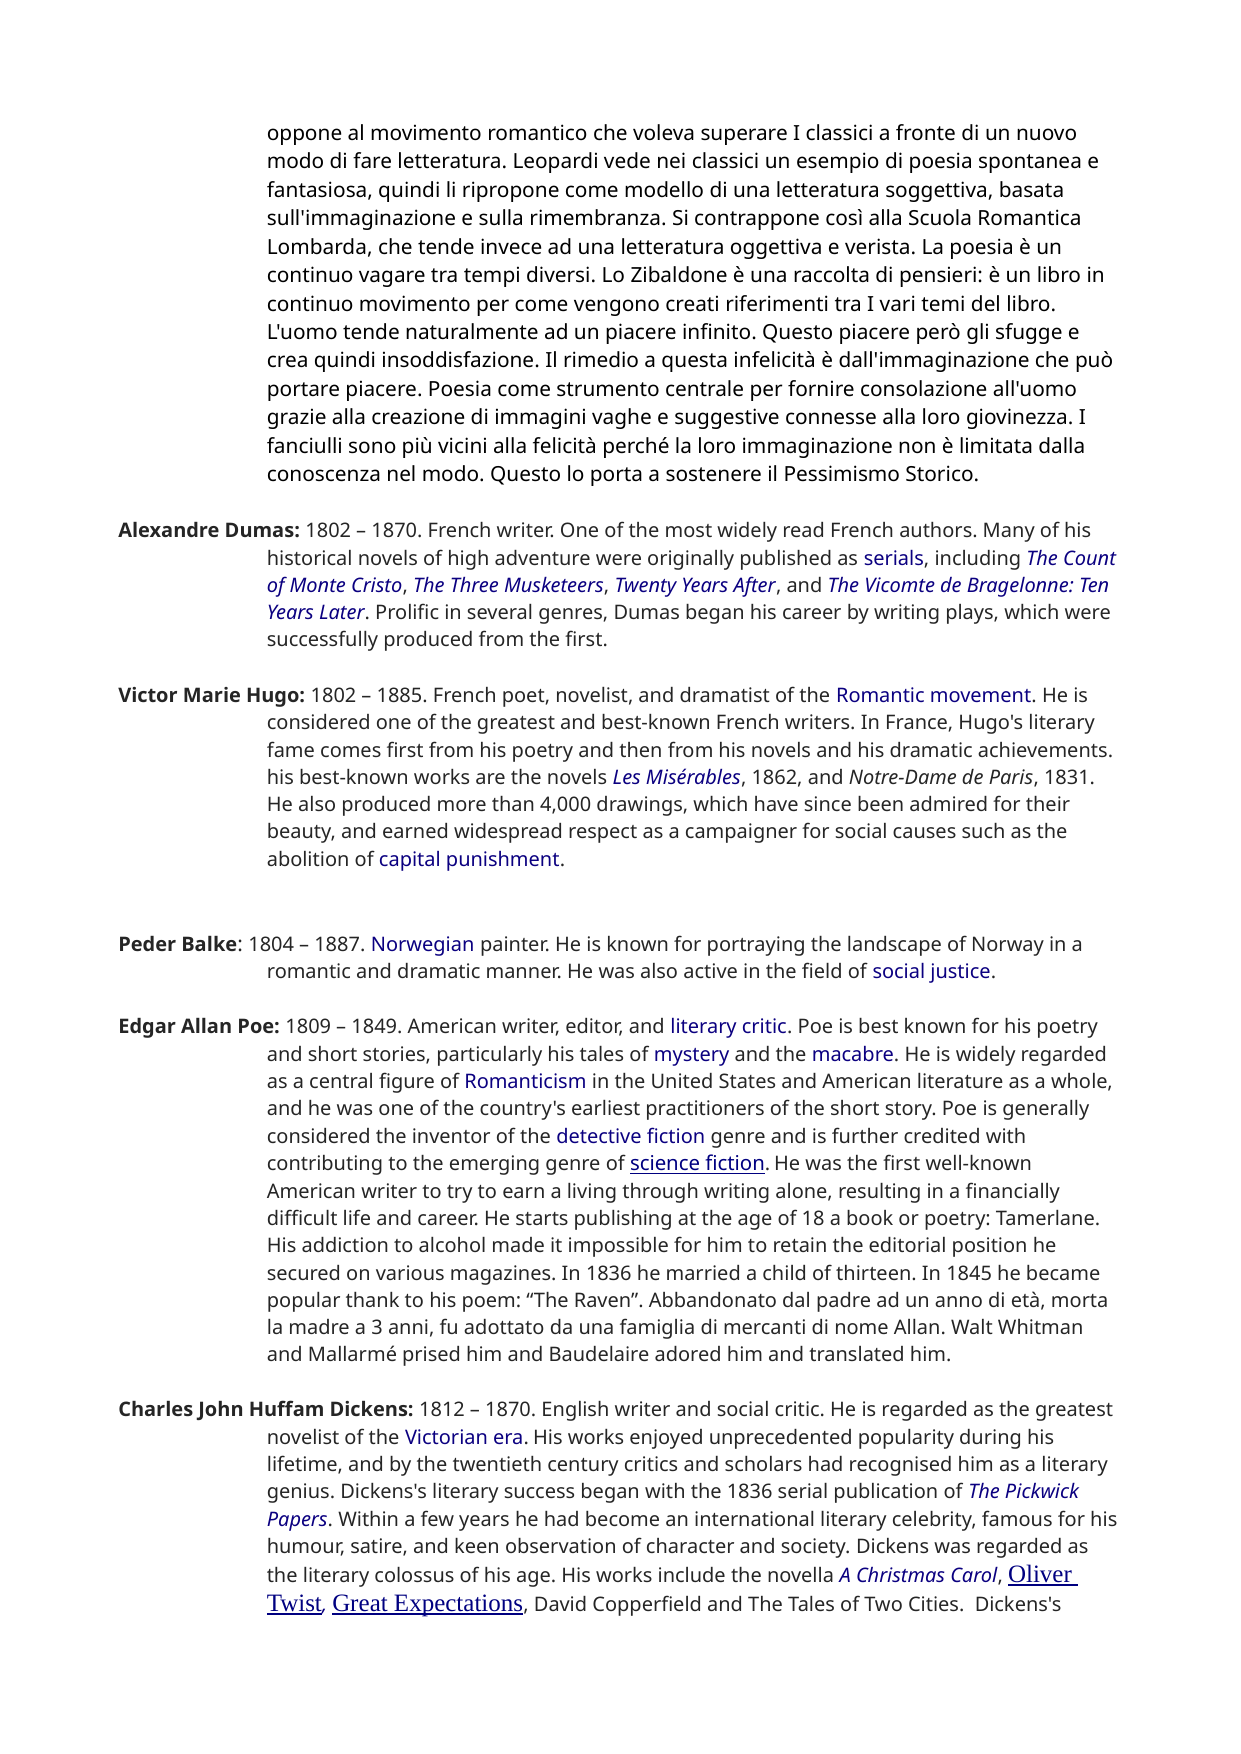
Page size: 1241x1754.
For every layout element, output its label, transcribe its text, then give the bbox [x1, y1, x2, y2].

text Edgar Allan Poe: 1809 – 1849. American writer, editor, and literary critic. Poe is best known for his poetry and short stories, particularly his tales of mystery and the macabre. He is widely regarded as a central figure of Romanticism in the United States and American literature as a whole, and he was one of the country's earliest practitioners of the short story. Poe is generally considered the inventor of the detective fiction genre and is further credited with contributing to the emerging genre of science fiction. He was the first well-known American writer to try to earn a living through writing alone, resulting in a financially difficult life and career. He starts publishing at the age of 18 a book or poetry: Tamerlane. His addiction to alcohol made it impossible for him to retain the editorial position he secured on various magazines. In 1836 he married a child of thirteen. In 1845 he became popular thank to his poem: “The Raven”. Abbandonato dal padre ad un anno di età, morta la madre a 3 anni, fu adottato da una famiglia di mercanti di nome Allan. Walt Whitman and Mallarmé prised him and Baudelaire adored him and translated him. [118, 1012, 1122, 1368]
text Alexandre Dumas: 1802 – 1870. French writer. One of the most widely read French authors. Many of his historical novels of high adventure were originally published as serials, including The Count of Monte Cristo, The Three Musketeers, Twenty Years After, and The Vicomte de Bragelonne: Ten Years Later. Prolific in several genres, Dumas began his career by writing plays, which were successfully produced from the first. [118, 516, 1122, 653]
text Peder Balke: 1804 – 1887. Norwegian painter. He is known for portraying the landscape of Norway in a romantic and dramatic manner. He was also active in the field of social justice. [118, 929, 1122, 985]
text Victor Marie Hugo: 1802 – 1885. French poet, novelist, and dramatist of the Romantic movement. He is considered one of the greatest and best-known French writers. In France, Hugo's literary fame comes first from his poetry and then from his novels and his dramatic achievements. his best-known works are the novels Les Misérables, 1862, and Notre-Dame de Paris, 1831. He also produced more than 4,000 drawings, which have since been admired for their beauty, and earned widespread respect as a campaigner for social causes such as the abolition of capital punishment. [118, 681, 1122, 872]
text oppone al movimento romantico che voleva superare I classici a fronte di un nuovo modo di fare letteratura. Leopardi vede nei classici un esempio di poesia spontanea e fantasiosa, quindi li ripropone come modello di una letteratura soggettiva, basata sull'immaginazione e sulla rimembranza. Si contrappone così alla Scuola Romantica Lombarda, che tende invece ad una letteratura oggettiva e verista. La poesia è un continuo vagare tra tempi diversi. Lo Zibaldone è una raccolta di pensieri: è un libro in continuo movimento per come vengono creati riferimenti tra I vari temi del libro. L'uomo tende naturalmente ad un piacere infinito. Questo piacere però gli sfugge e crea quindi insoddisfazione. Il rimedio a questa infelicità è dall'immaginazione che può portare piacere. Poesia come strumento centrale per fornire consolazione all'uomo grazie alla creazione di immagini vaghe e suggestive connesse alla loro giovinezza. I fanciulli sono più vicini alla felicità perché la loro immaginazione non è limitata dalla conoscenza nel modo. Questo lo porta a sostenere il Pessimismo Storico. [118, 118, 1122, 488]
text Charles John Huffam Dickens: 1812 – 1870. English writer and social critic. He is regarded as the greatest novelist of the Victorian era. His works enjoyed unprecedented popularity during his lifetime, and by the twentieth century critics and scholars had recognised him as a literary genius. Dickens's literary success began with the 1836 serial publication of The Pickwick Papers. Within a few years he had become an international literary celebrity, famous for his humour, satire, and keen observation of character and society. Dickens was regarded as the literary colossus of his age. His works include the novella A Christmas Carol, Oliver Twist, Great Expectations, David Copperfield and The Tales of Two Cities. Dickens's [118, 1395, 1122, 1618]
